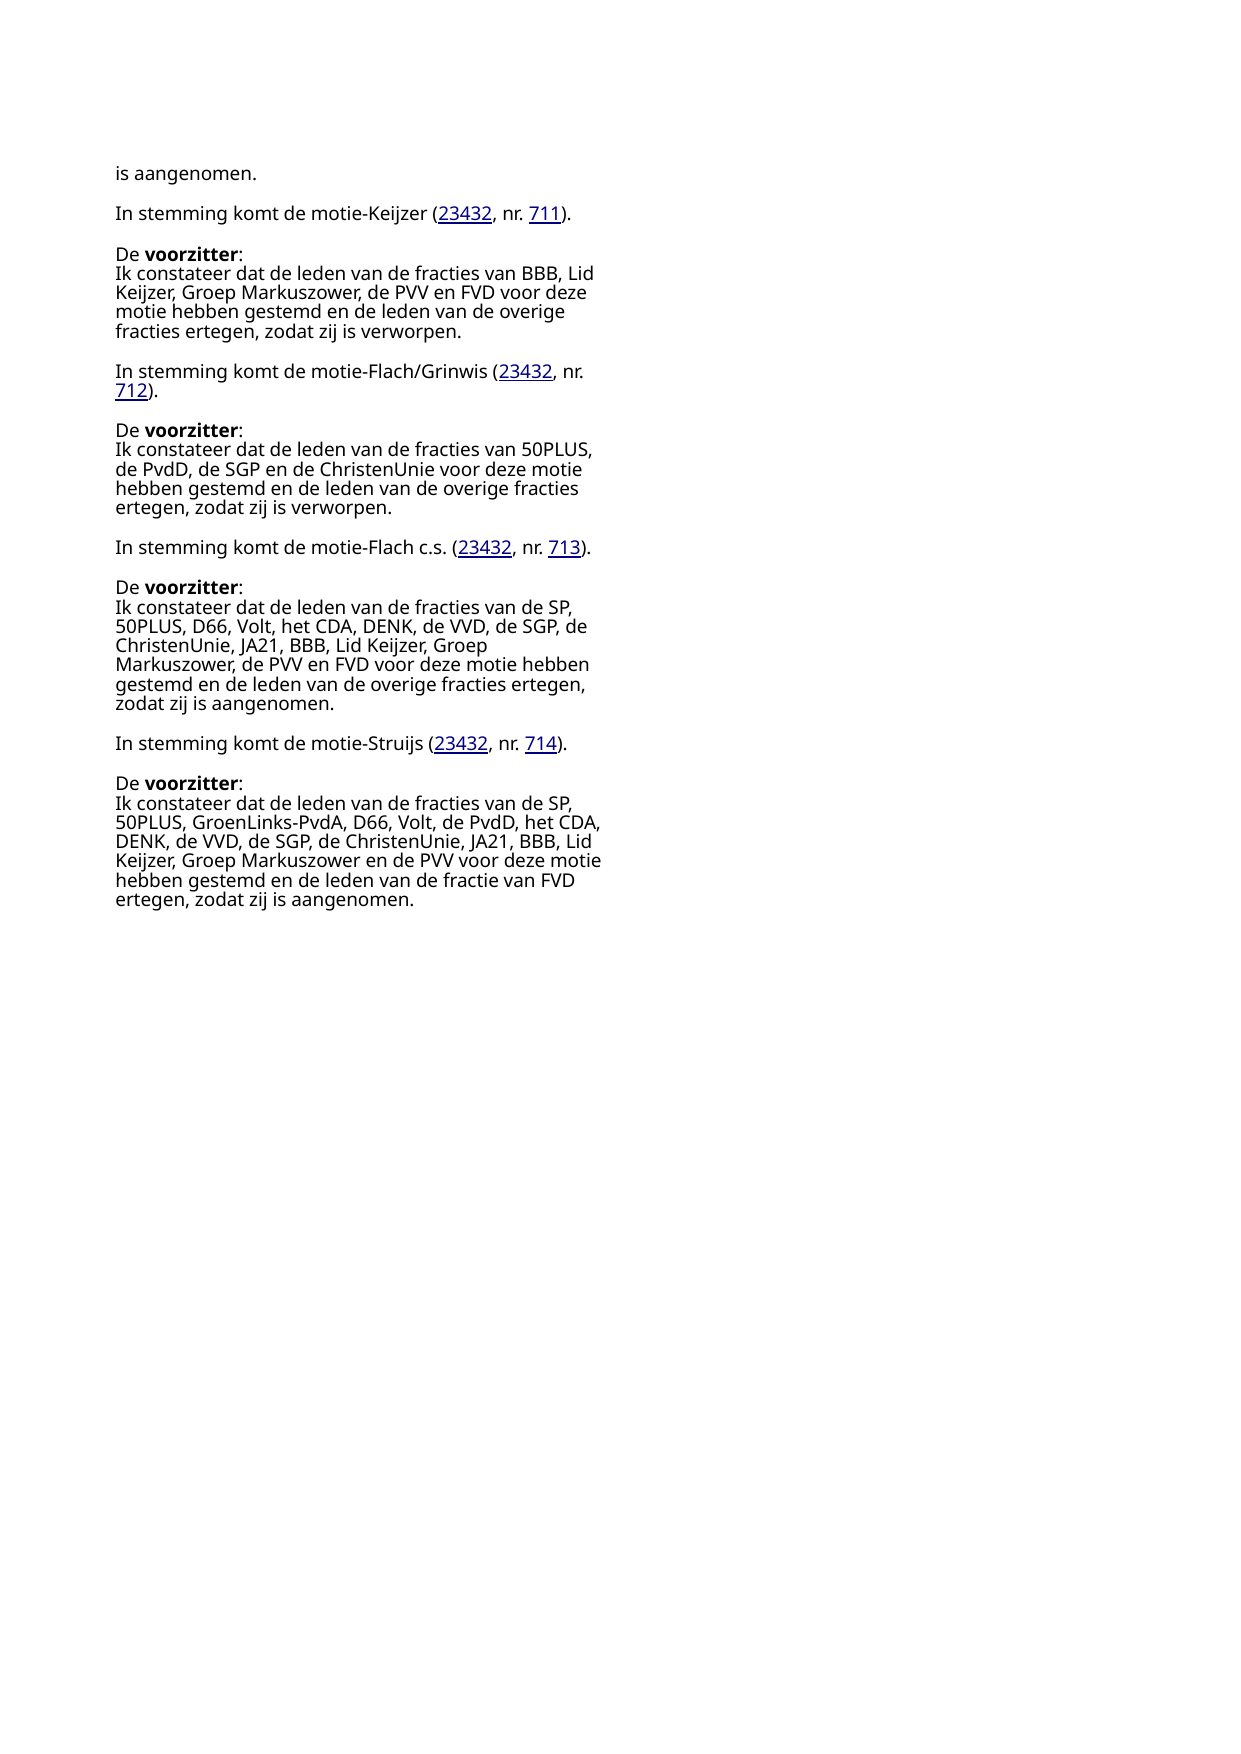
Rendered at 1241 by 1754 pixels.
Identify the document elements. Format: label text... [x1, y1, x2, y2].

text De voorzitter: [115, 775, 605, 794]
text In stemming komt de motie-Struijs (23432, nr. 714). [115, 735, 605, 754]
text Ik constateer dat de leden van de fracties van de SP, 50PLUS, D66, Volt, het CDA, DENK, de VVD, de SGP, de ChristenUnie, JA21, BBB, Lid Keijzer, Groep Markuszower, de PVV en FVD voor deze motie hebben gestemd en de leden van de overige fracties ertegen, zodat zij is aangenomen. [115, 599, 605, 714]
text In stemming komt de motie-Flach/Grinwis (23432, nr. 712). [115, 363, 605, 401]
text Ik constateer dat de leden van de fracties van 50PLUS, de PvdD, de SGP en de ChristenUnie voor deze motie hebben gestemd en de leden van de overige fracties ertegen, zodat zij is verworpen. [115, 441, 605, 518]
text In stemming komt de motie-Keijzer (23432, nr. 711). [115, 205, 605, 225]
text is aangenomen. [115, 165, 605, 184]
text De voorzitter: [115, 422, 605, 441]
text De voorzitter: [115, 246, 605, 265]
text Ik constateer dat de leden van de fracties van BBB, Lid Keijzer, Groep Markuszower, de PVV en FVD voor deze motie hebben gestemd en de leden van de overige fracties ertegen, zodat zij is verworpen. [115, 265, 605, 342]
text Ik constateer dat de leden van de fracties van de SP, 50PLUS, GroenLinks-PvdA, D66, Volt, de PvdD, het CDA, DENK, de VVD, de SGP, de ChristenUnie, JA21, BBB, Lid Keijzer, Groep Markuszower en de PVV voor deze motie hebben gestemd en de leden van de fractie van FVD ertegen, zodat zij is aangenomen. [115, 794, 605, 910]
text In stemming komt de motie-Flach c.s. (23432, nr. 713). [115, 539, 605, 558]
text De voorzitter: [115, 579, 605, 599]
